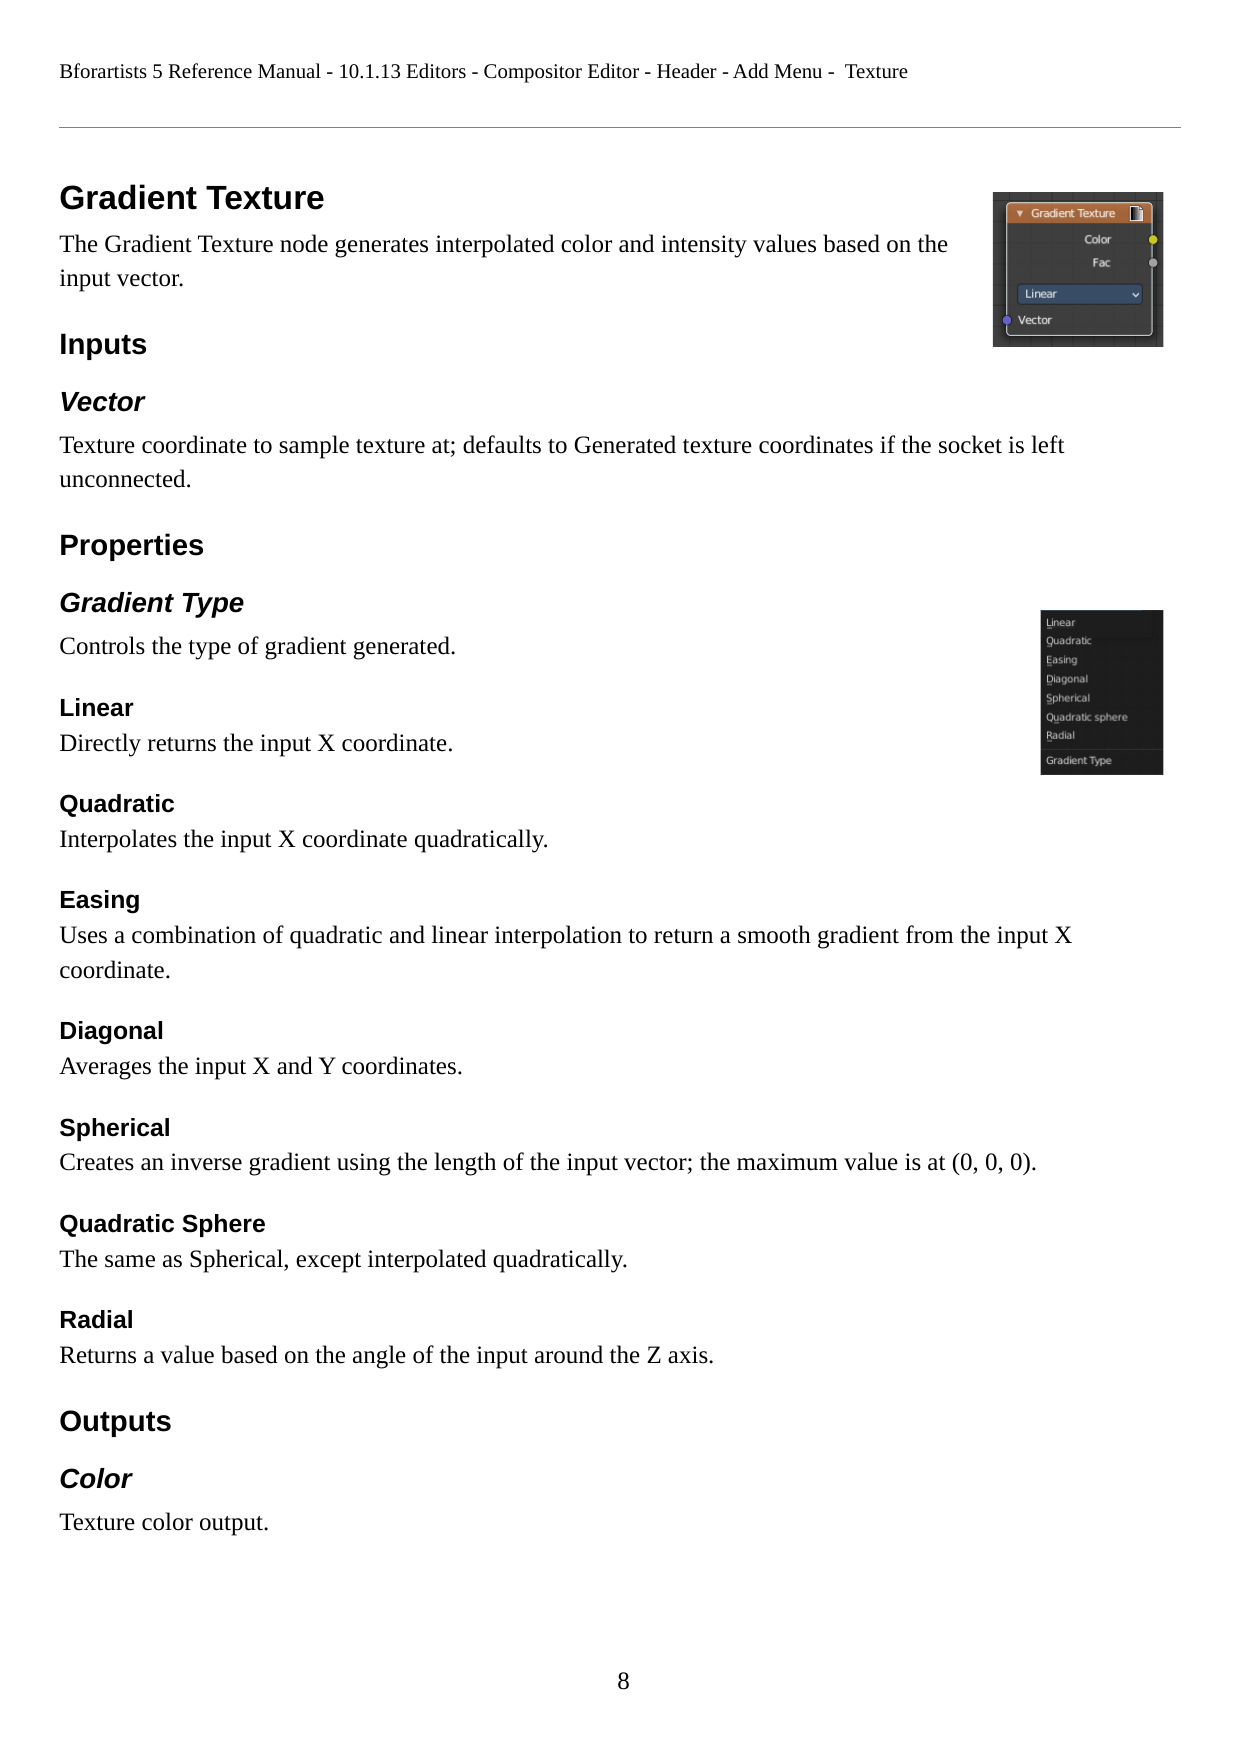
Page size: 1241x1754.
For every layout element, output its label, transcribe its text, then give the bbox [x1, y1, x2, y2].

subtitle Color [59, 1463, 1181, 1494]
text Controls the type of gradient generated. [59, 631, 1040, 660]
picture [1040, 610, 1164, 775]
subtitle Gradient Type [59, 587, 1181, 619]
text Returns a value based on the angle of the input around the Z axis. [59, 1340, 1181, 1369]
subtitle Vector [59, 386, 1181, 417]
subtitle [1164, 693, 1181, 721]
text The Gradient Texture node generates interpolated color and intensity values based on the input vector. [59, 229, 992, 292]
text Uses a combination of quadratic and linear interpolation to return a smooth gradient from the input X coordinate. [59, 920, 1181, 983]
subtitle Easing [59, 886, 1181, 914]
text The same as Spherical, except interpolated quadratically. [59, 1244, 1181, 1273]
subtitle Outputs [59, 1404, 1181, 1438]
subtitle Radial [59, 1305, 1181, 1334]
subtitle Inputs [59, 327, 1181, 361]
subtitle Linear [59, 693, 1040, 721]
text Interpolates the input X coordinate quadratically. [59, 824, 1181, 853]
picture [992, 192, 1164, 347]
text Directly returns the input X coordinate. [59, 728, 1040, 756]
subtitle Spherical [59, 1113, 1181, 1141]
subtitle Quadratic Sphere [59, 1209, 1181, 1238]
text Texture color output. [59, 1507, 1181, 1536]
subtitle Quadratic [59, 789, 1181, 818]
subtitle Diagonal [59, 1016, 1181, 1045]
text Creates an inverse gradient using the length of the input vector; the maximum value is at (0, 0, 0). [59, 1147, 1181, 1176]
text Texture coordinate to sample texture at; defaults to Generated texture coordinates if the socket is left unconnected. [59, 430, 1181, 493]
text Averages the input X and Y coordinates. [59, 1051, 1181, 1080]
subtitle Gradient Texture [59, 178, 1181, 216]
subtitle Properties [59, 528, 1181, 562]
